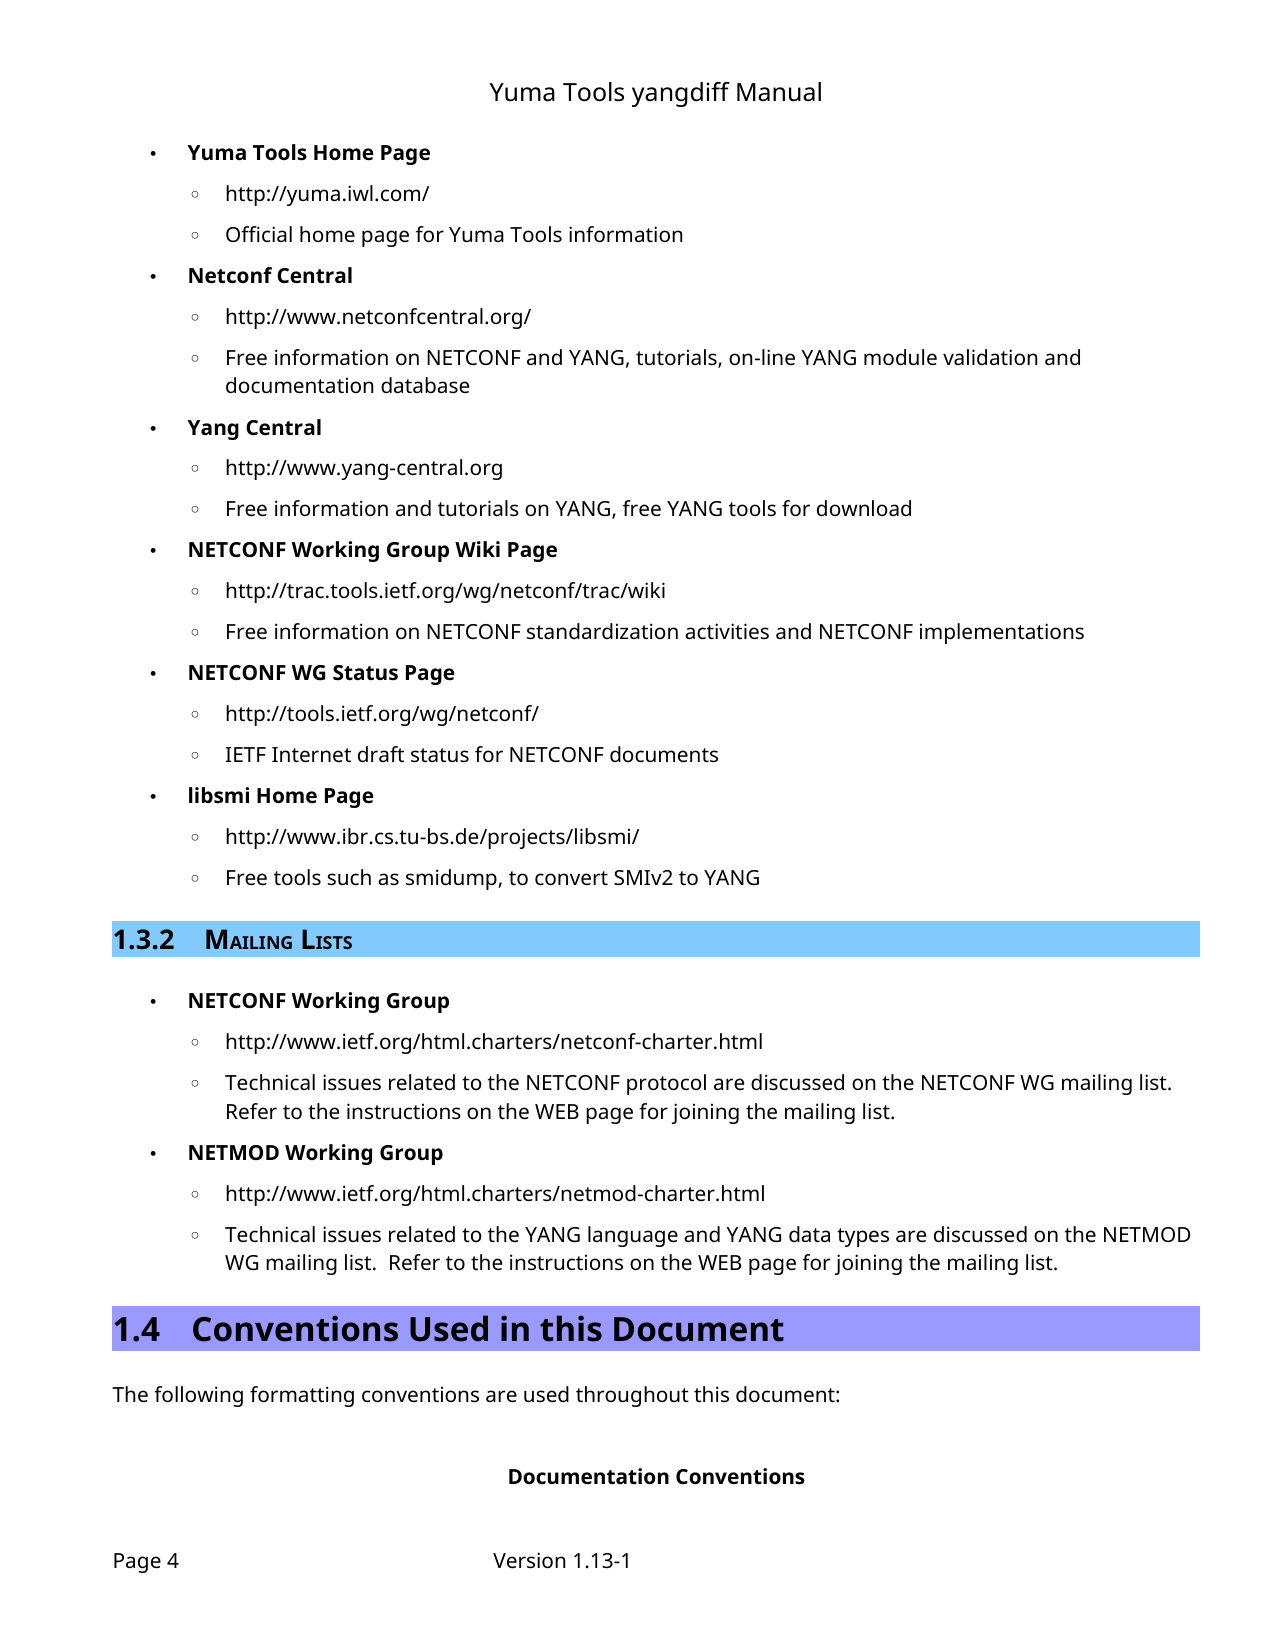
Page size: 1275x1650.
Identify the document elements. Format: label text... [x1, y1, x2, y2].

subtitle Conventions Used in this Document [112, 1306, 1200, 1351]
list http://yuma.iwl.com/ [187, 179, 1200, 208]
list NETMOD Working Group [150, 1138, 1200, 1166]
list http://www.netconfcentral.org/ [187, 302, 1200, 331]
list Netconf Central [150, 261, 1200, 290]
text The following formatting conventions are used throughout this document: [112, 1380, 1200, 1409]
list http://www.yang-central.org [187, 453, 1200, 482]
list http://www.ietf.org/html.charters/netmod-charter.html [187, 1179, 1200, 1207]
list http://tools.ietf.org/wg/netconf/ [187, 699, 1200, 728]
list IETF Internet draft status for NETCONF documents [187, 740, 1200, 768]
list http://www.ietf.org/html.charters/netconf-charter.html [187, 1027, 1200, 1056]
subtitle Documentation Conventions [127, 1462, 1185, 1491]
list Free tools such as smidump, to convert SMIv2 to YANG [187, 863, 1200, 891]
list http://www.ibr.cs.tu-bs.de/projects/libsmi/ [187, 822, 1200, 850]
list Technical issues related to the YANG language and YANG data types are discussed on the NETMOD WG mailing list. Refer to the instructions on the WEB page for joining the mailing list. [187, 1220, 1200, 1277]
list Free information and tutorials on YANG, free YANG tools for download [187, 494, 1200, 523]
list NETCONF WG Status Page [150, 658, 1200, 687]
list Technical issues related to the NETCONF protocol are discussed on the NETCONF WG mailing list. Refer to the instructions on the WEB page for joining the mailing list. [187, 1068, 1200, 1125]
list libsmi Home Page [150, 781, 1200, 809]
list Free information on NETCONF and YANG, tutorials, on-line YANG module validation and documentation database [187, 343, 1200, 400]
list NETCONF Working Group Wiki Page [150, 535, 1200, 564]
list Official home page for Yuma Tools information [187, 220, 1200, 249]
list Yang Central [150, 413, 1200, 441]
list Free information on NETCONF standardization activities and NETCONF implementations [187, 617, 1200, 646]
subtitle Mailing Lists [112, 921, 1200, 957]
list http://trac.tools.ietf.org/wg/netconf/trac/wiki [187, 576, 1200, 605]
list NETCONF Working Group [150, 987, 1200, 1015]
list Yuma Tools Home Page [150, 138, 1200, 167]
